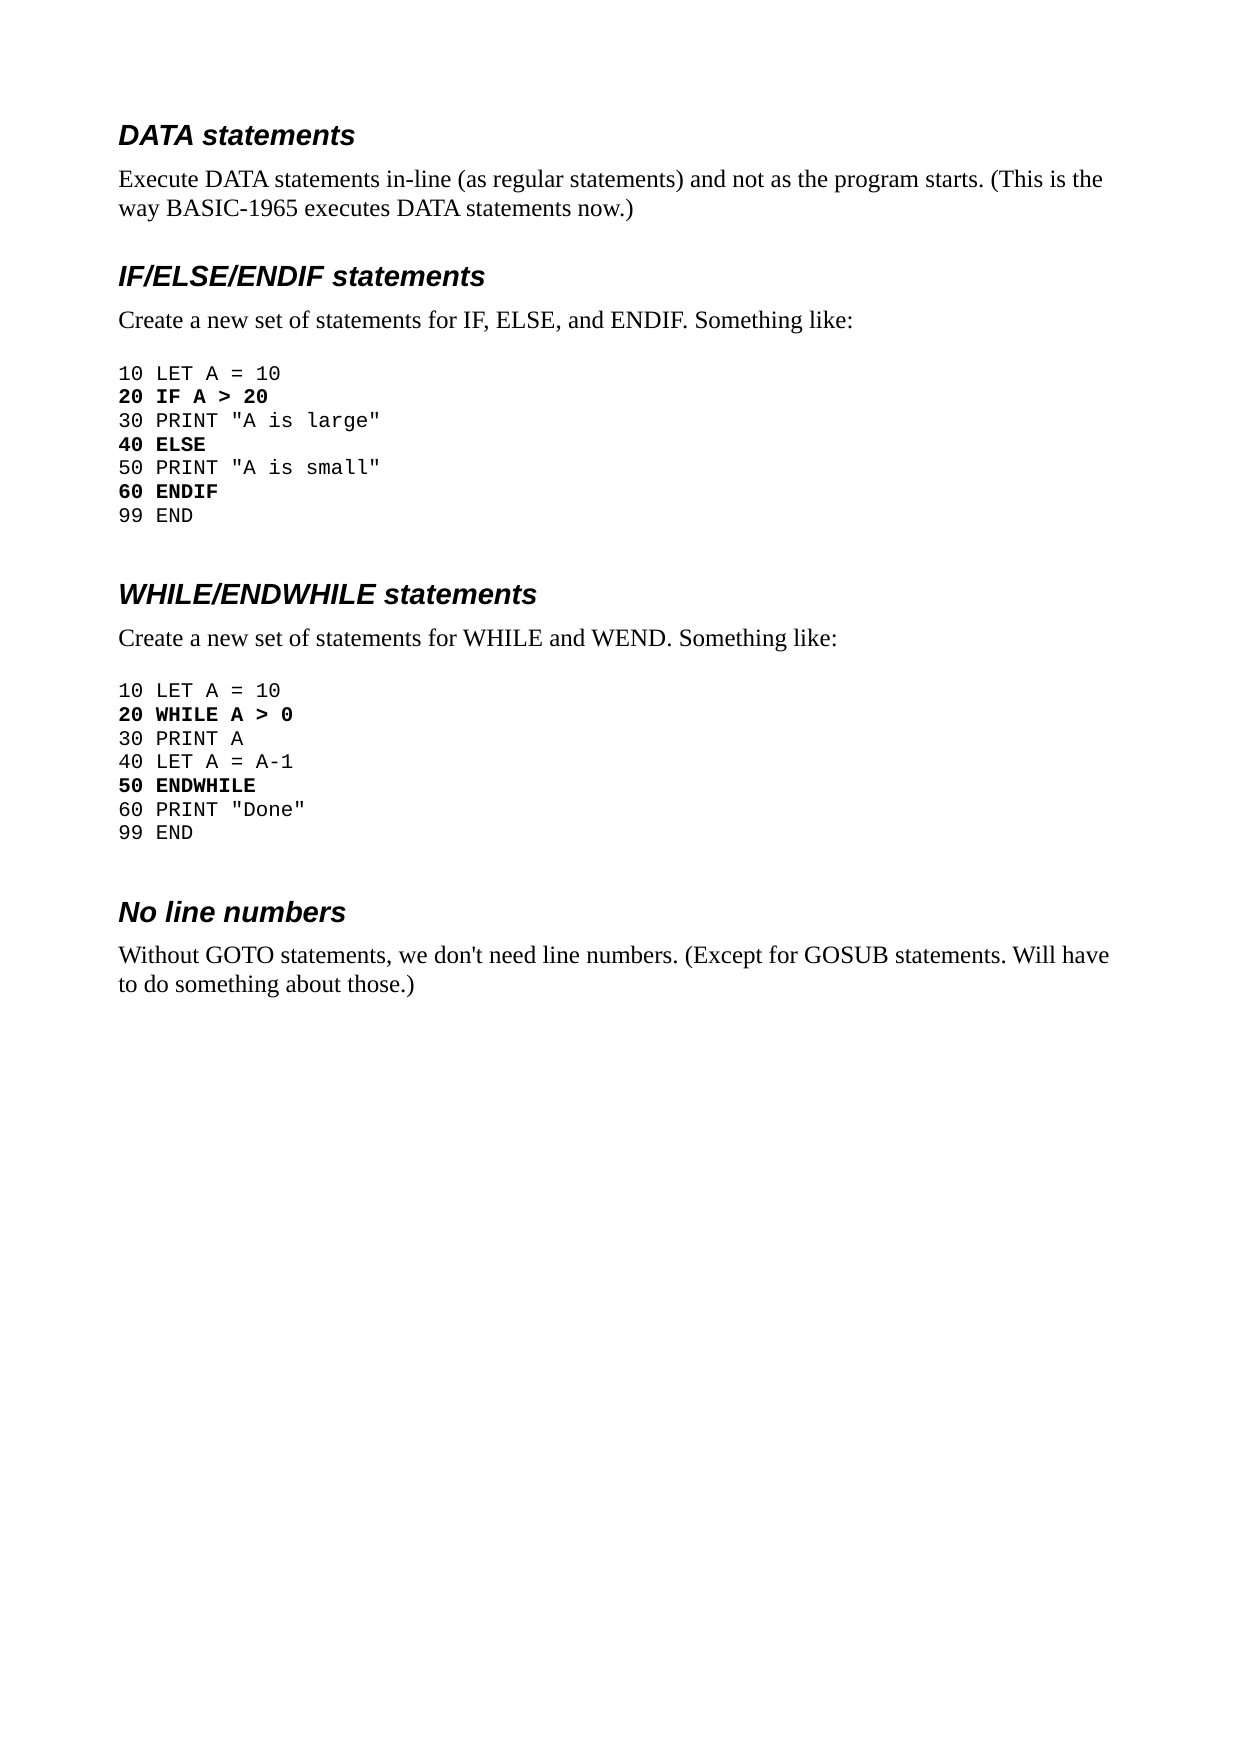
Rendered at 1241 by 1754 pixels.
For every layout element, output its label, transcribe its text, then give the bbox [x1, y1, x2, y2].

subtitle No line numbers [118, 894, 1122, 928]
text Execute DATA statements in-line (as regular statements) and not as the program starts. (This is the way BASIC-1965 executes DATA statements now.) [118, 164, 1122, 222]
text Without GOTO statements, we don't need line numbers. (Except for GOSUB statements. Will have to do something about those.) [118, 941, 1122, 998]
text 50 PRINT "A is small" [118, 457, 1122, 481]
text 30 PRINT "A is large" [118, 410, 1122, 434]
text 99 END [118, 504, 1122, 528]
text Create a new set of statements for WHILE and WEND. Something like: [118, 623, 1122, 652]
text 40 ELSE [118, 434, 1122, 457]
text 30 PRINT A [118, 728, 1122, 751]
text 10 LET A = 10 [118, 363, 1122, 386]
text 99 END [118, 822, 1122, 846]
subtitle IF/ELSE/ENDIF statements [118, 259, 1122, 293]
text 50 ENDWHILE [118, 775, 1122, 799]
subtitle WHILE/ENDWHILE statements [118, 577, 1122, 610]
text 10 LET A = 10 [118, 680, 1122, 704]
text 60 PRINT "Done" [118, 799, 1122, 822]
subtitle DATA statements [118, 118, 1122, 152]
text Create a new set of statements for IF, ELSE, and ENDIF. Something like: [118, 305, 1122, 334]
text 20 IF A > 20 [118, 386, 1122, 410]
text 60 ENDIF [118, 481, 1122, 504]
text 20 WHILE A > 0 [118, 704, 1122, 728]
text 40 LET A = A-1 [118, 751, 1122, 775]
